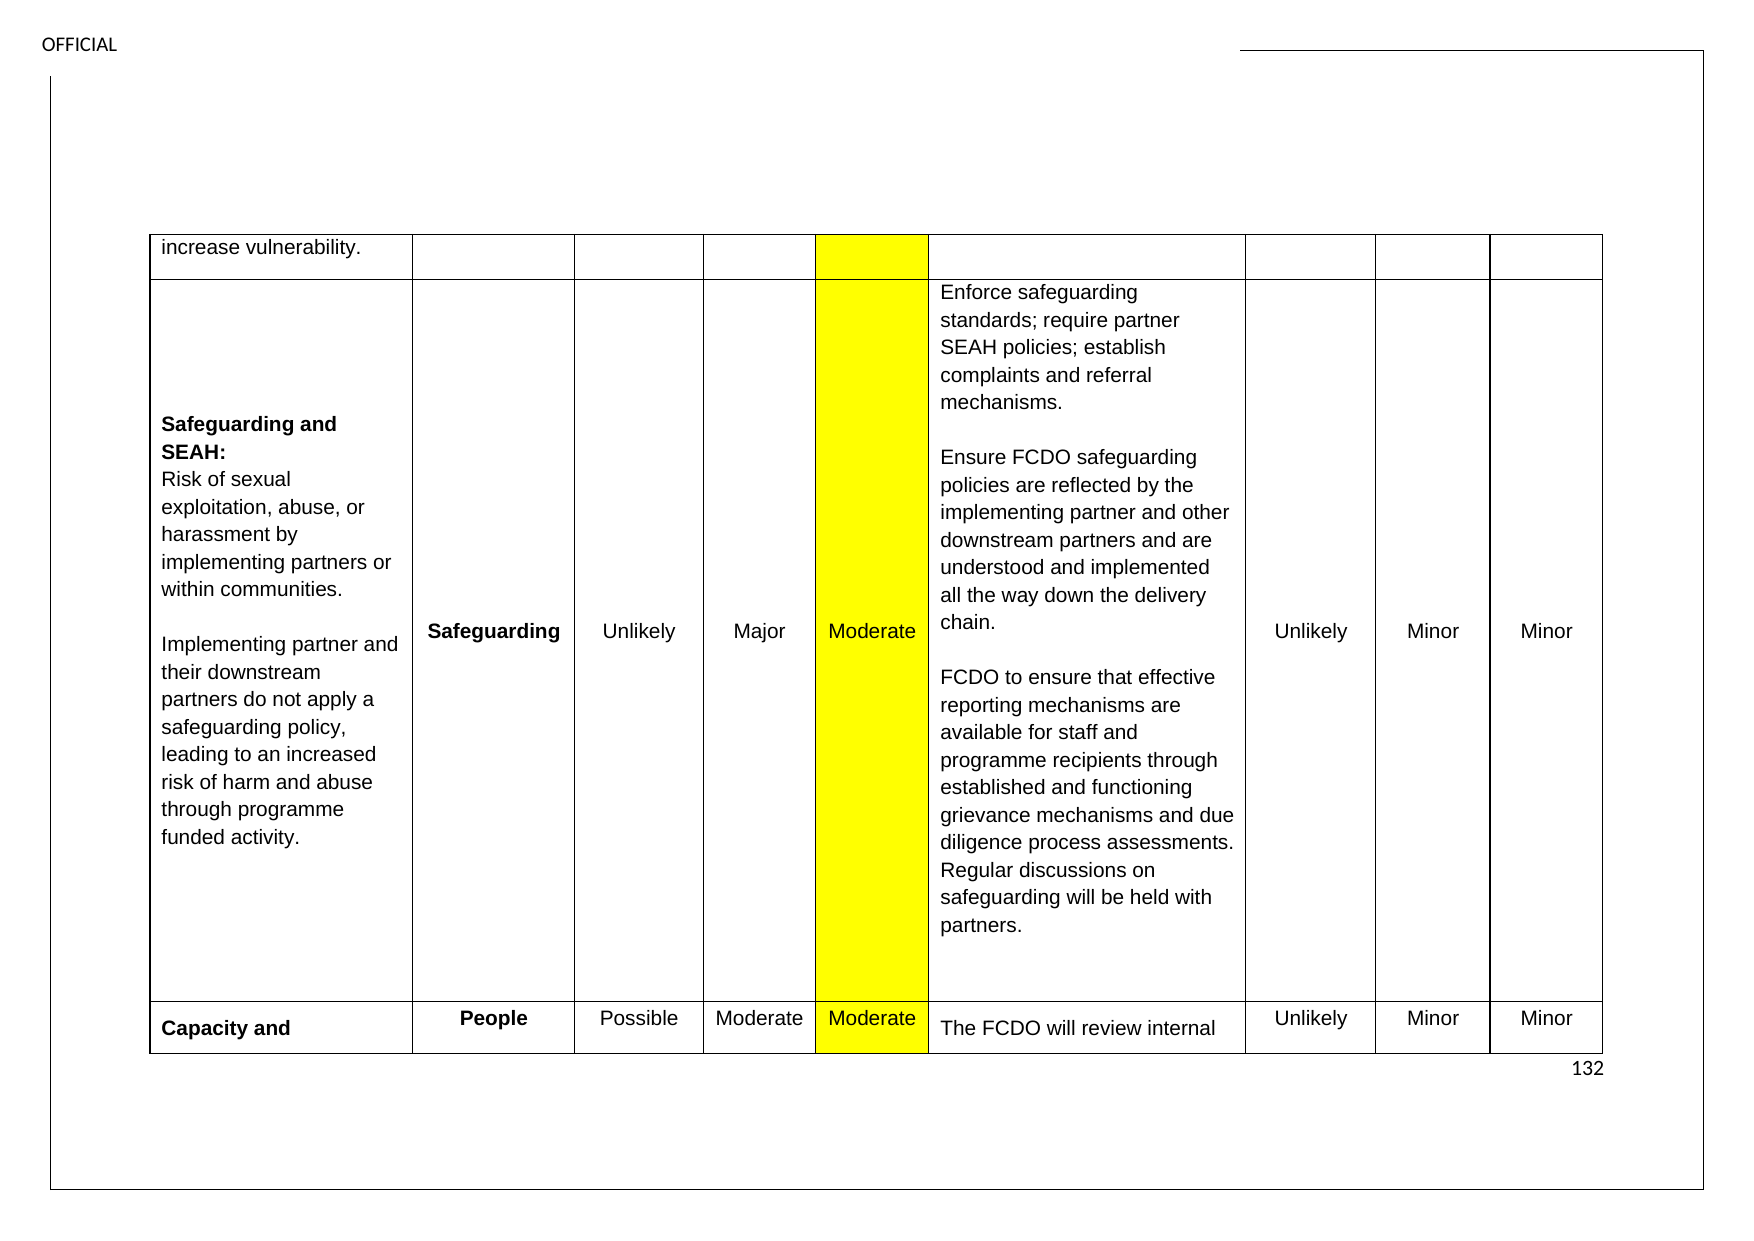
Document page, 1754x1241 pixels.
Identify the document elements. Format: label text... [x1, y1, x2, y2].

table_cell increase vulnerability. [151, 235, 412, 279]
table_cell [704, 235, 815, 279]
table_cell Unlikely [575, 280, 703, 1001]
table_cell Moderate [816, 280, 928, 1001]
table_cell Possible [575, 1002, 703, 1053]
table_cell [816, 235, 928, 279]
table_cell [1246, 235, 1375, 279]
table_cell [413, 235, 574, 279]
table_cell People [413, 1002, 574, 1053]
table_cell The FCDO will review internal [929, 1002, 1245, 1053]
table_cell Unlikely [1246, 1002, 1375, 1053]
table_cell Safeguarding and SEAH: Risk of sexual exploitation, abuse, or harassment by implementing partners or within communities. Implementing partner and their downstream partners do not apply a safeguarding policy, leading to an increased risk of harm and abuse through programme funded activity. [151, 280, 412, 1001]
table_cell Minor [1376, 1002, 1489, 1053]
table_cell [575, 235, 703, 279]
table_cell Unlikely [1246, 280, 1375, 1001]
table_cell Major [704, 280, 815, 1001]
table_cell Minor [1491, 280, 1602, 1001]
table_cell Safeguarding [413, 280, 574, 1001]
table_cell Minor [1376, 280, 1489, 1001]
table_cell Capacity and [151, 1002, 412, 1053]
table_cell [1376, 235, 1489, 279]
table_cell [929, 235, 1245, 279]
table_cell Enforce safeguarding standards; require partner SEAH policies; establish complaints and referral mechanisms. Ensure FCDO safeguarding policies are reflected by the implementing partner and other downstream partners and are understood and implemented all the way down the delivery chain. FCDO to ensure that effective reporting mechanisms are available for staff and programme recipients through established and functioning grievance mechanisms and due diligence process assessments. Regular discussions on safeguarding will be held with partners. [929, 280, 1245, 1001]
table_cell Minor [1491, 1002, 1602, 1053]
table_cell [1491, 235, 1602, 279]
table_cell Moderate [704, 1002, 815, 1053]
table_cell Moderate [816, 1002, 928, 1053]
